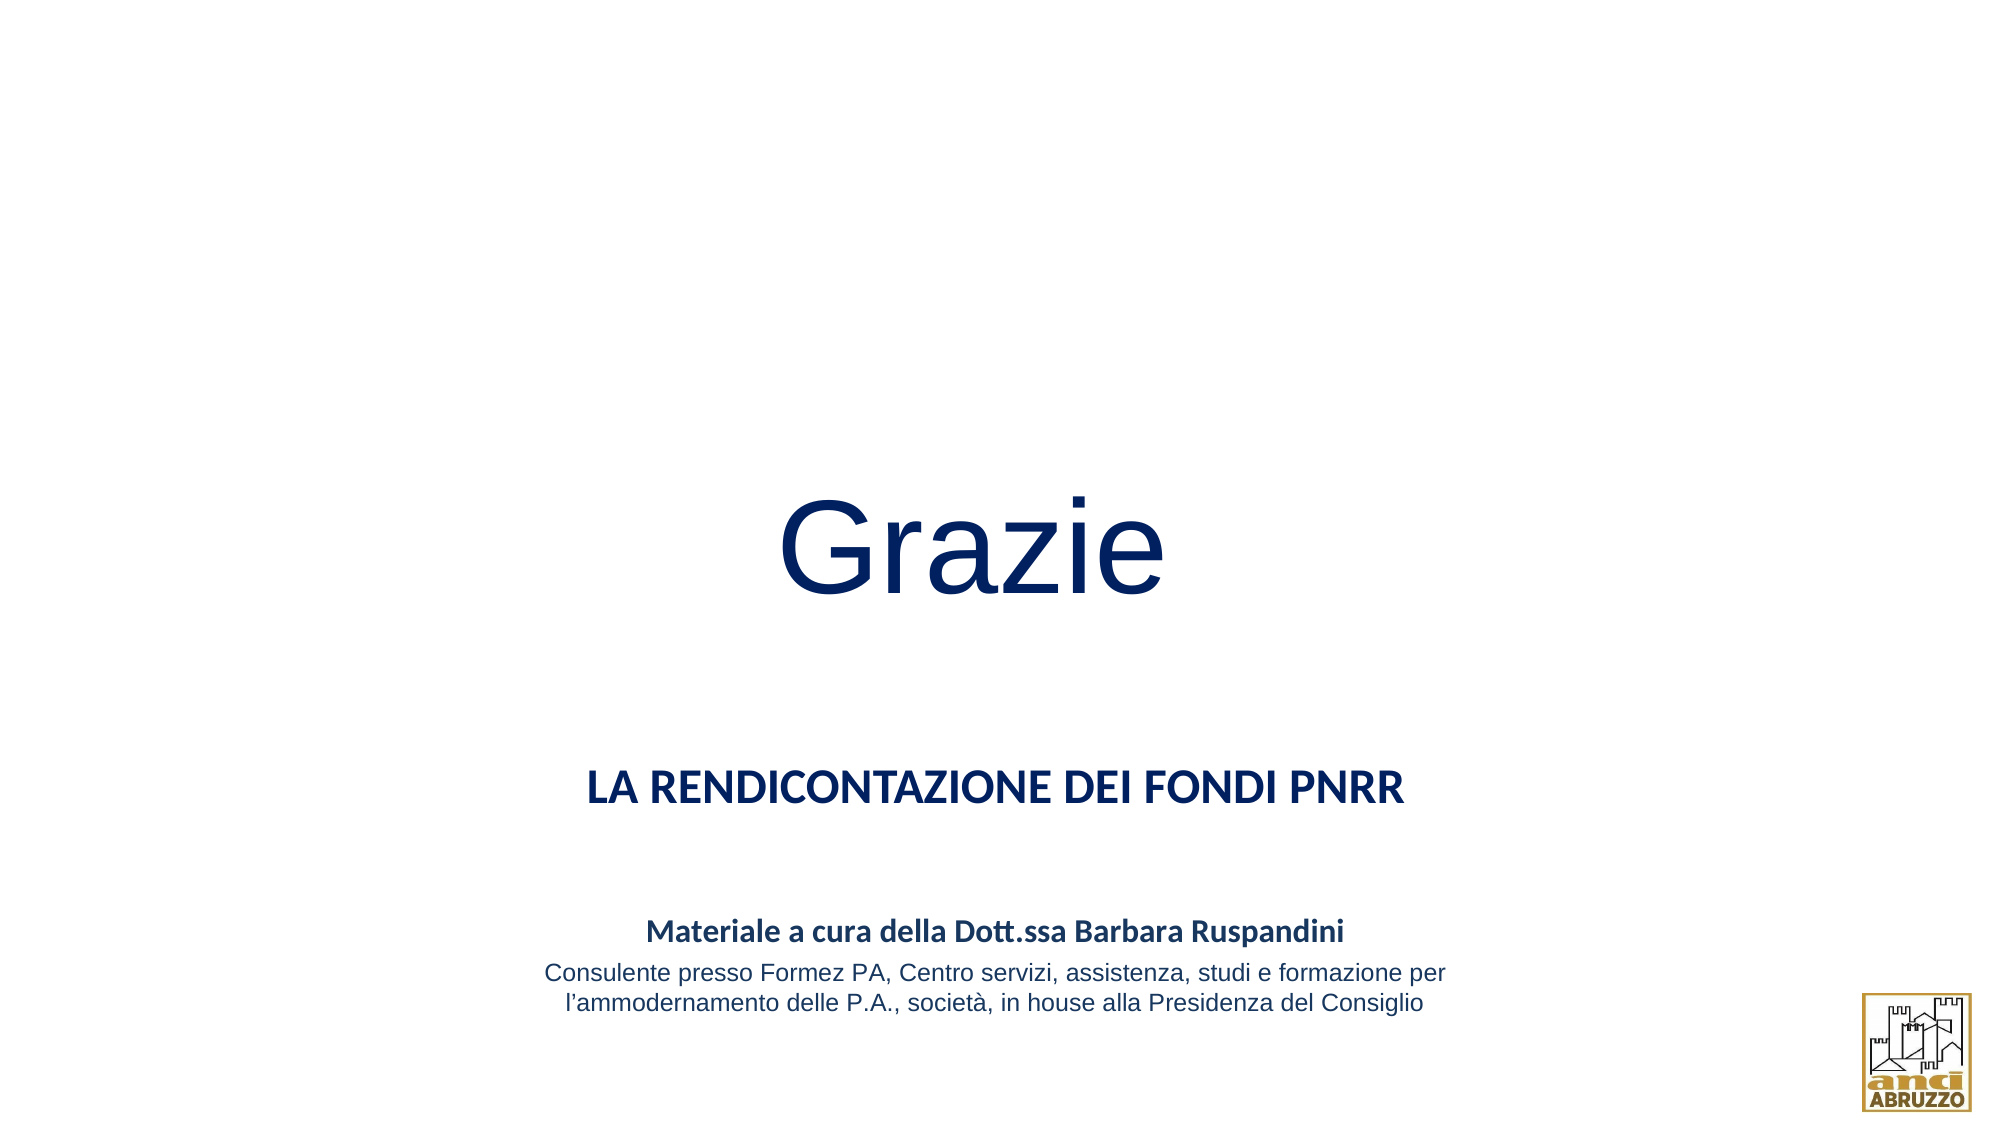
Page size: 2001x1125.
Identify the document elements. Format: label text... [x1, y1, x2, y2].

text_box Materiale a cura della Dott.ssa Barbara Ruspandini Consulente presso Formez PA, Centro servizi, assistenza, studi e formazione per l’ammodernamento delle P.A., società, in house alla Presidenza del Consiglio [496, 909, 1496, 1024]
picture [1862, 993, 1972, 1113]
text_box LA RENDICONTAZIONE DEI FONDI PNRR [161, 746, 1831, 821]
text_box Grazie [574, 452, 1371, 629]
